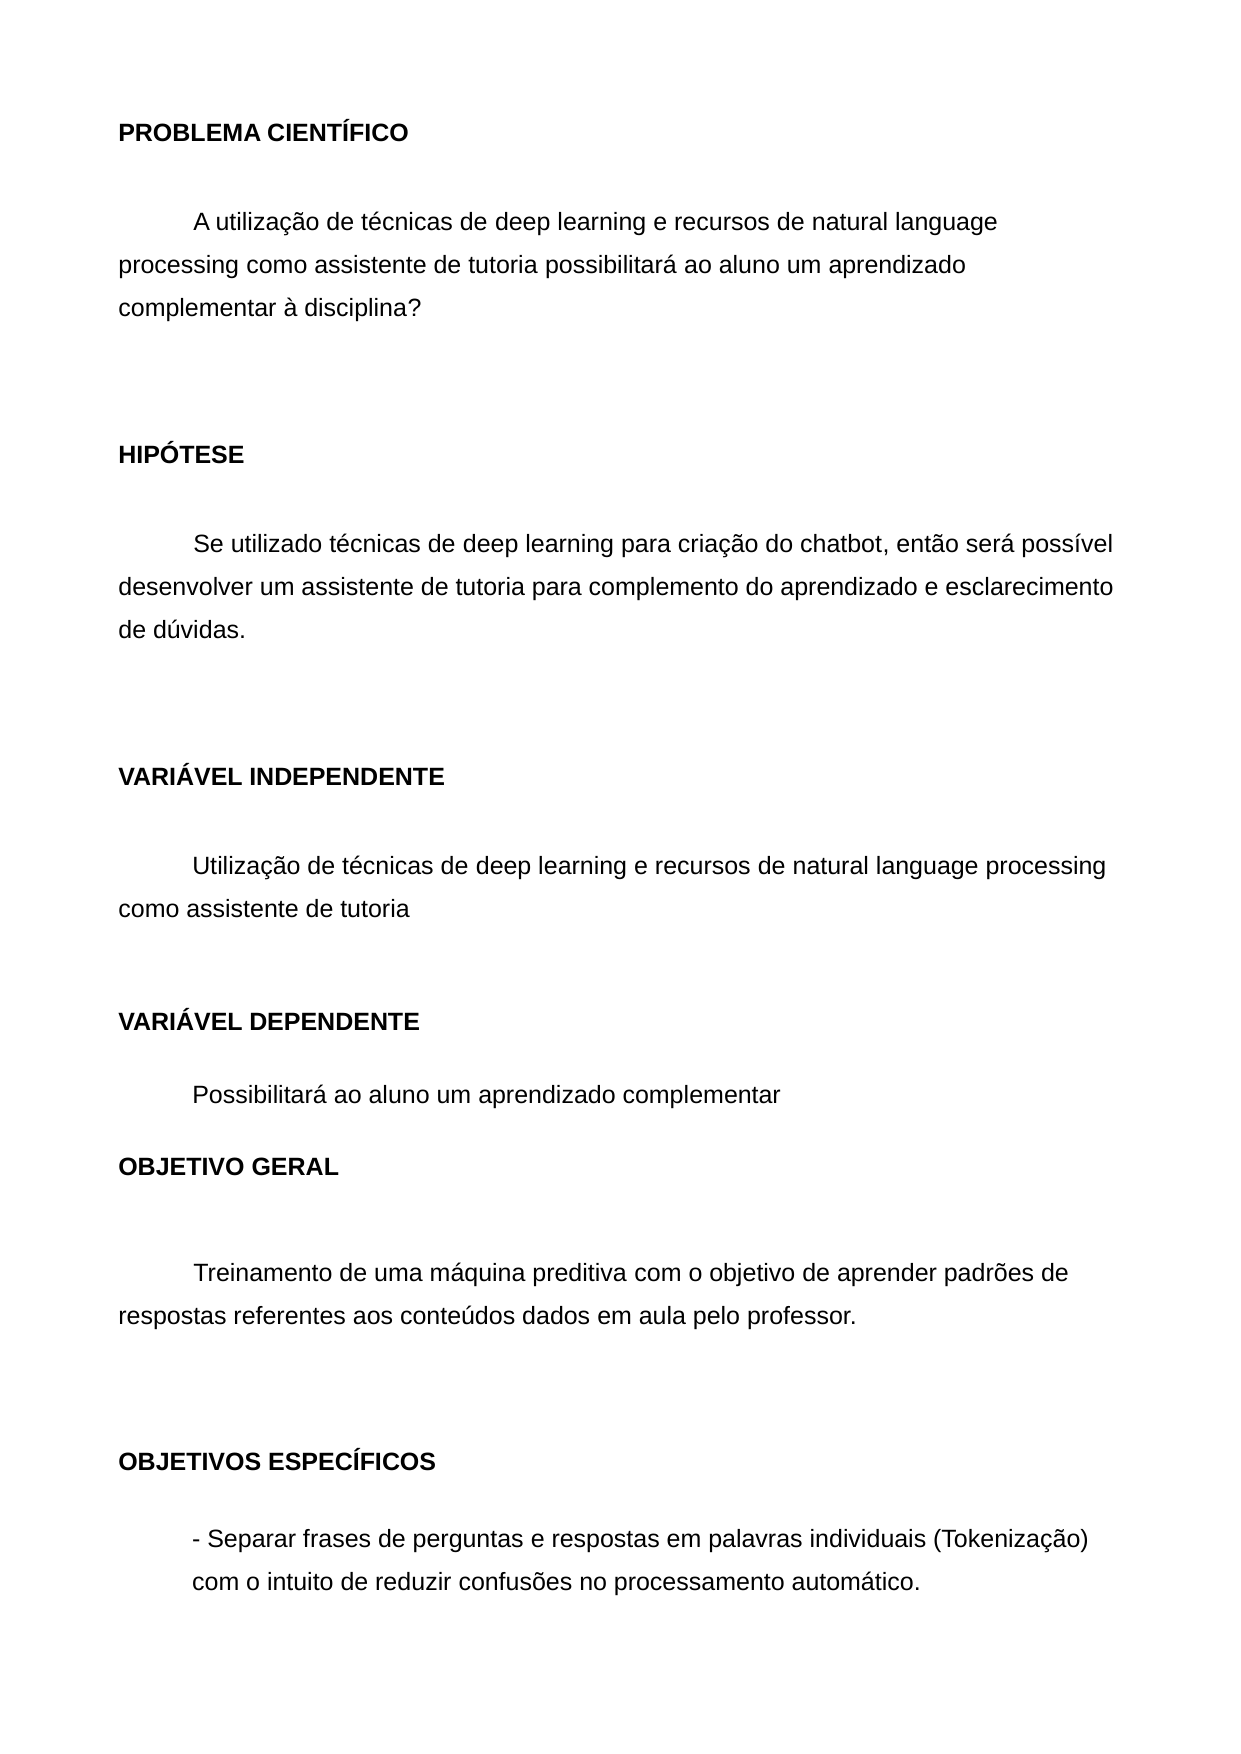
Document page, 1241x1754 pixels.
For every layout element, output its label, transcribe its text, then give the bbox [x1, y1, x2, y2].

subtitle VARIÁVEL INDEPENDENTE [118, 762, 1122, 791]
text OBJETIVO GERAL [118, 1152, 1122, 1181]
list - Separar frases de perguntas e respostas em palavras individuais (Tokenização) com o intuito de reduzir confusões no processamento automático. [162, 1524, 1122, 1596]
subtitle OBJETIVOS ESPECÍFICOS [118, 1447, 1122, 1476]
subtitle A utilização de técnicas de deep learning e recursos de natural language processing como assistente de tutoria possibilitará ao aluno um aprendizado complementar à disciplina? [118, 207, 1122, 322]
subtitle Se utilizado técnicas de deep learning para criação do chatbot, então será possível desenvolver um assistente de tutoria para complemento do aprendizado e esclarecimento de dúvidas. [118, 529, 1122, 644]
subtitle Treinamento de uma máquina preditiva com o objetivo de aprender padrões de respostas referentes aos conteúdos dados em aula pelo professor. [118, 1257, 1122, 1329]
text VARIÁVEL DEPENDENTE [118, 1007, 1122, 1036]
text Possibilitará ao aluno um aprendizado complementar [118, 1079, 1122, 1108]
subtitle HIPÓTESE [118, 440, 1122, 469]
subtitle PROBLEMA CIENTÍFICO [118, 118, 1122, 147]
subtitle Utilização de técnicas de deep learning e recursos de natural language processing como assistente de tutoria [118, 851, 1122, 923]
